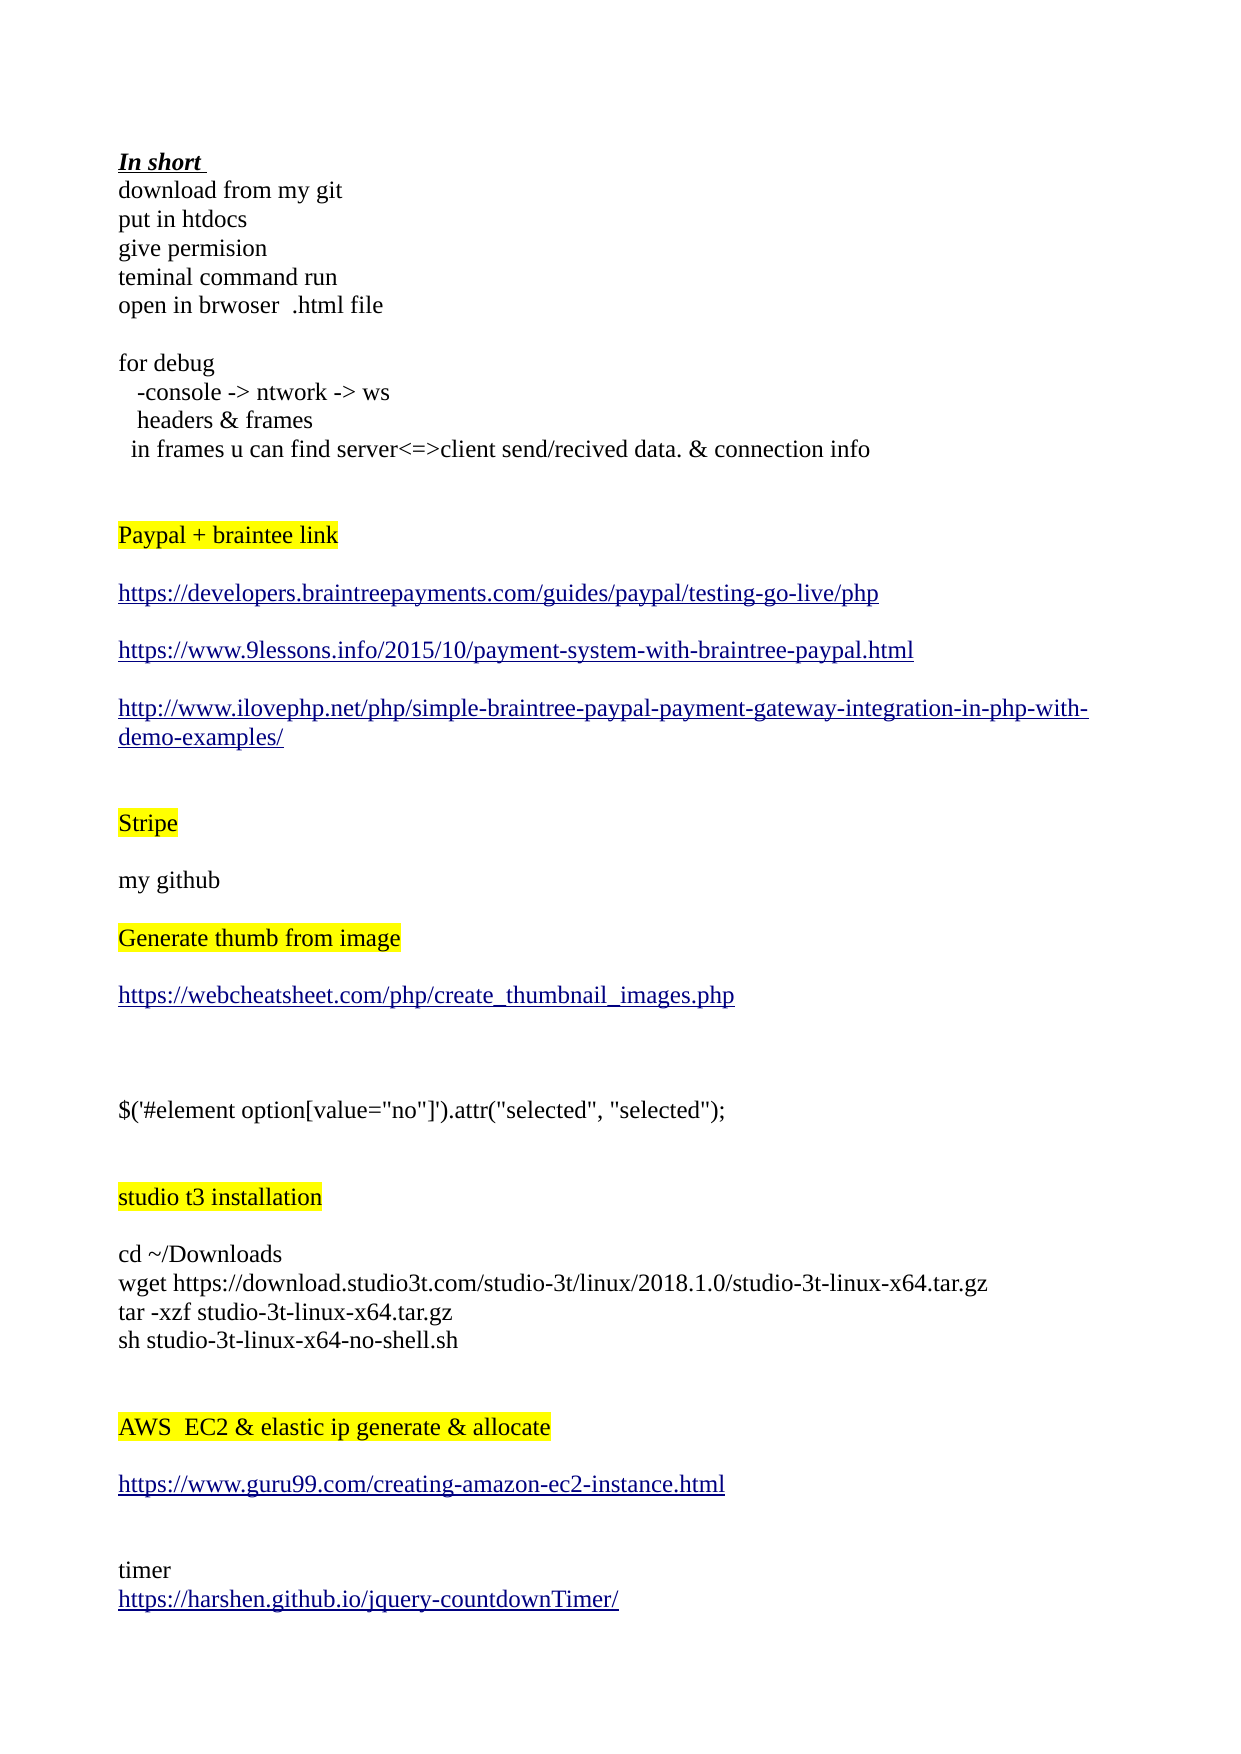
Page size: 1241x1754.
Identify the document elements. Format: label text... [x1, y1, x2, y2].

text $('#element option[value="no"]').attr("selected", "selected"); [118, 1096, 1122, 1124]
text put in htdocs [118, 204, 1122, 233]
text download from my git [118, 176, 1122, 204]
text -console -> ntwork -> ws [118, 377, 1122, 406]
text https://harshen.github.io/jquery-countdownTimer/ [118, 1584, 1122, 1613]
text https://www.9lessons.info/2015/10/payment-system-with-braintree-paypal.html [118, 636, 1122, 664]
text Stripe [118, 808, 1122, 837]
text https://webcheatsheet.com/php/create_thumbnail_images.php [118, 981, 1122, 1009]
text my github [118, 866, 1122, 894]
text Paypal + braintee link [118, 521, 1122, 549]
text cd ~/Downloads [118, 1239, 1122, 1268]
text for debug [118, 348, 1122, 377]
text headers & frames [118, 406, 1122, 434]
text https://developers.braintreepayments.com/guides/paypal/testing-go-live/php [118, 578, 1122, 607]
text Generate thumb from image [118, 923, 1122, 952]
text tar -xzf studio-3t-linux-x64.tar.gz [118, 1297, 1122, 1326]
text https://www.guru99.com/creating-amazon-ec2-instance.html [118, 1469, 1122, 1498]
text timer [118, 1556, 1122, 1584]
text AWS EC2 & elastic ip generate & allocate [118, 1412, 1122, 1441]
text open in brwoser .html file [118, 291, 1122, 319]
text sh studio-3t-linux-x64-no-shell.sh [118, 1326, 1122, 1354]
text http://www.ilovephp.net/php/simple-braintree-paypal-payment-gateway-integration-in-php-with-demo-examples/ [118, 693, 1122, 751]
text studio t3 installation [118, 1182, 1122, 1211]
text teminal command run [118, 262, 1122, 291]
text wget https://download.studio3t.com/studio-3t/linux/2018.1.0/studio-3t-linux-x64.tar.gz [118, 1268, 1122, 1297]
text in frames u can find server<=>client send/recived data. & connection info [118, 434, 1122, 463]
text In short [118, 147, 1122, 176]
text give permision [118, 233, 1122, 262]
